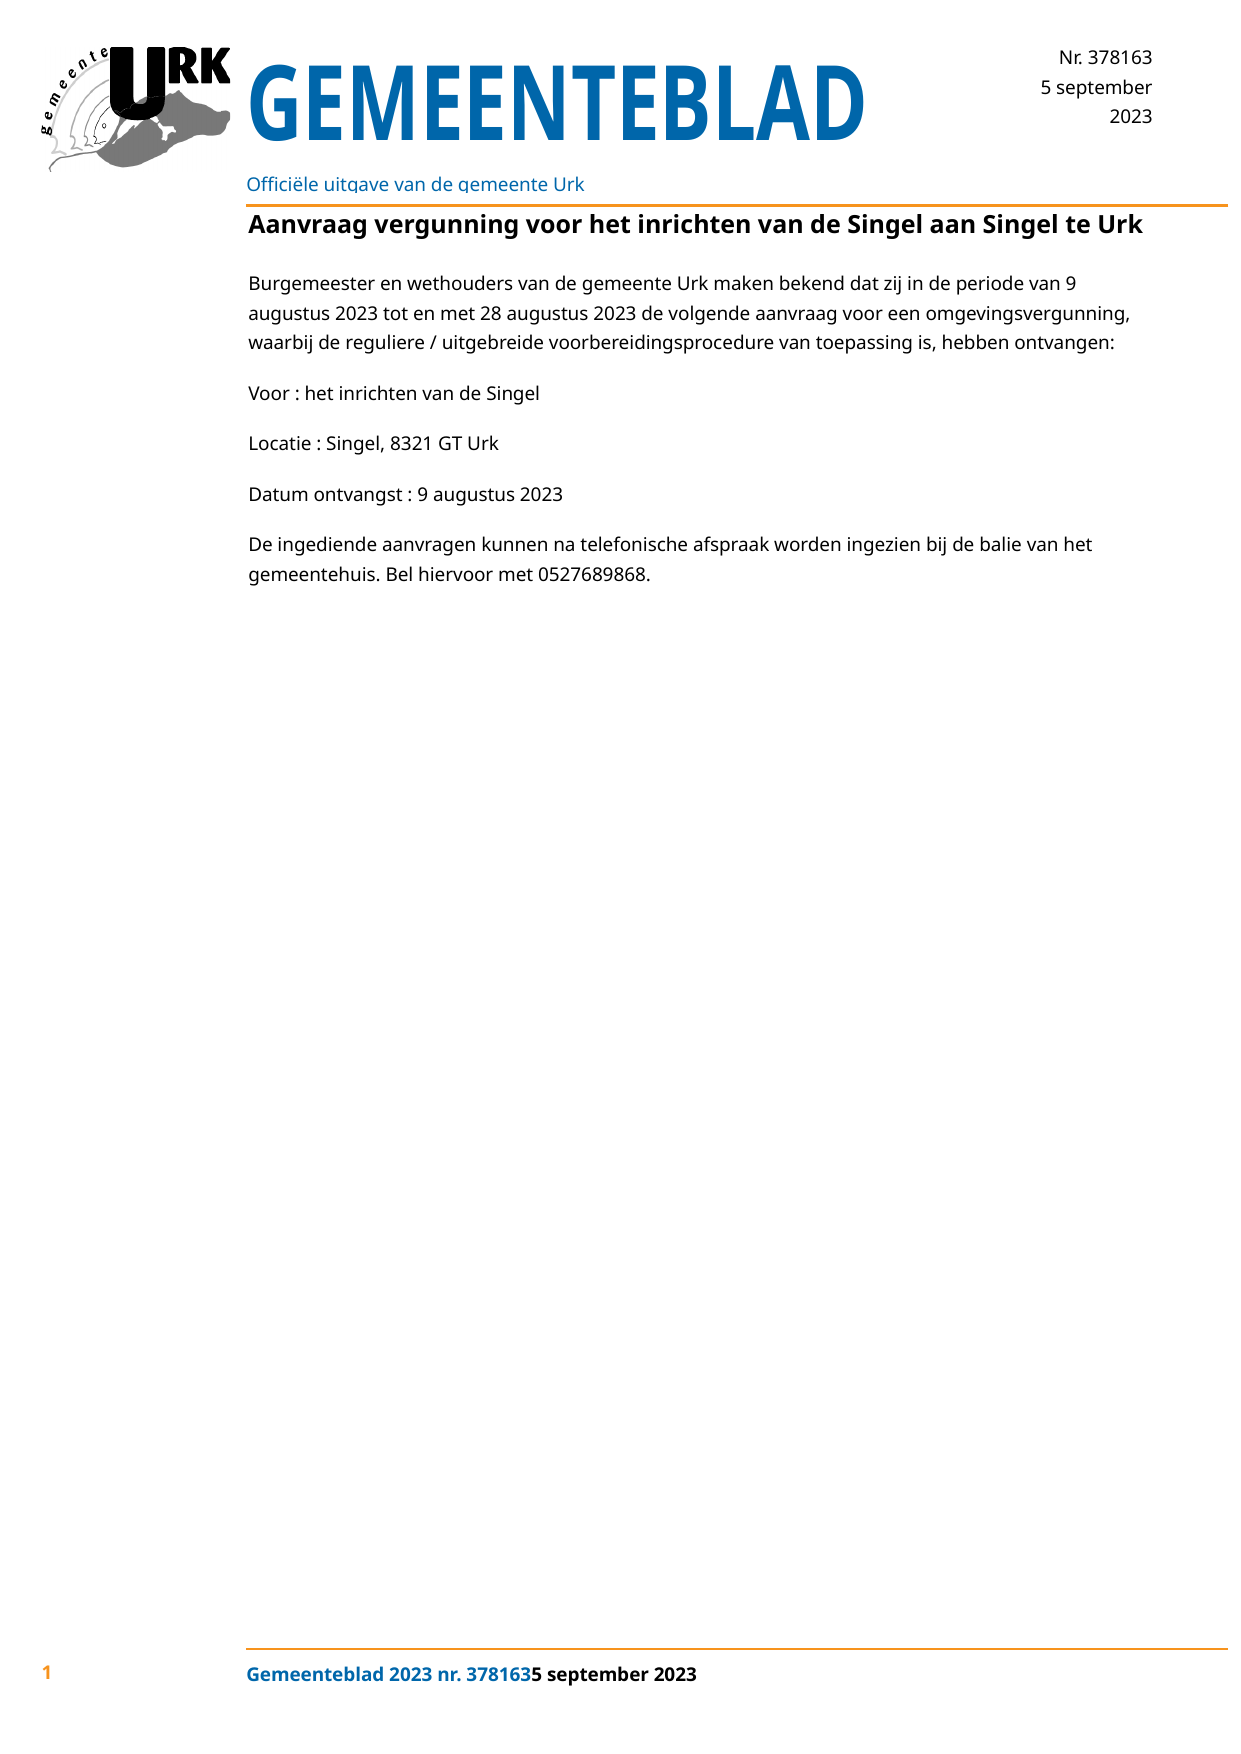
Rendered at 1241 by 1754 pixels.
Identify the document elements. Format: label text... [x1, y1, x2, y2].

picture [41, 47, 231, 172]
text De ingediende aanvragen kunnen na telefonische afspraak worden ingezien bij de balie van het gemeentehuis. Bel hiervoor met 0527689868. [248, 531, 1152, 586]
text Aanvraag vergunning voor het inrichten van de Singel aan Singel te Urk [248, 207, 1152, 241]
text Burgemeester en wethouders van de gemeente Urk maken bekend dat zij in de periode van 9 augustus 2023 tot en met 28 augustus 2023 de volgende aanvraag voor een omgevingsvergunning, waarbij de reguliere / uitgebreide voorbereidingsprocedure van toepassing is, hebben ontvangen: [248, 270, 1152, 355]
text Locatie : Singel, 8321 GT Urk [248, 430, 1152, 456]
text Voor : het inrichten van de Singel [248, 380, 1152, 406]
text Datum ontvangst : 9 augustus 2023 [248, 481, 1152, 506]
